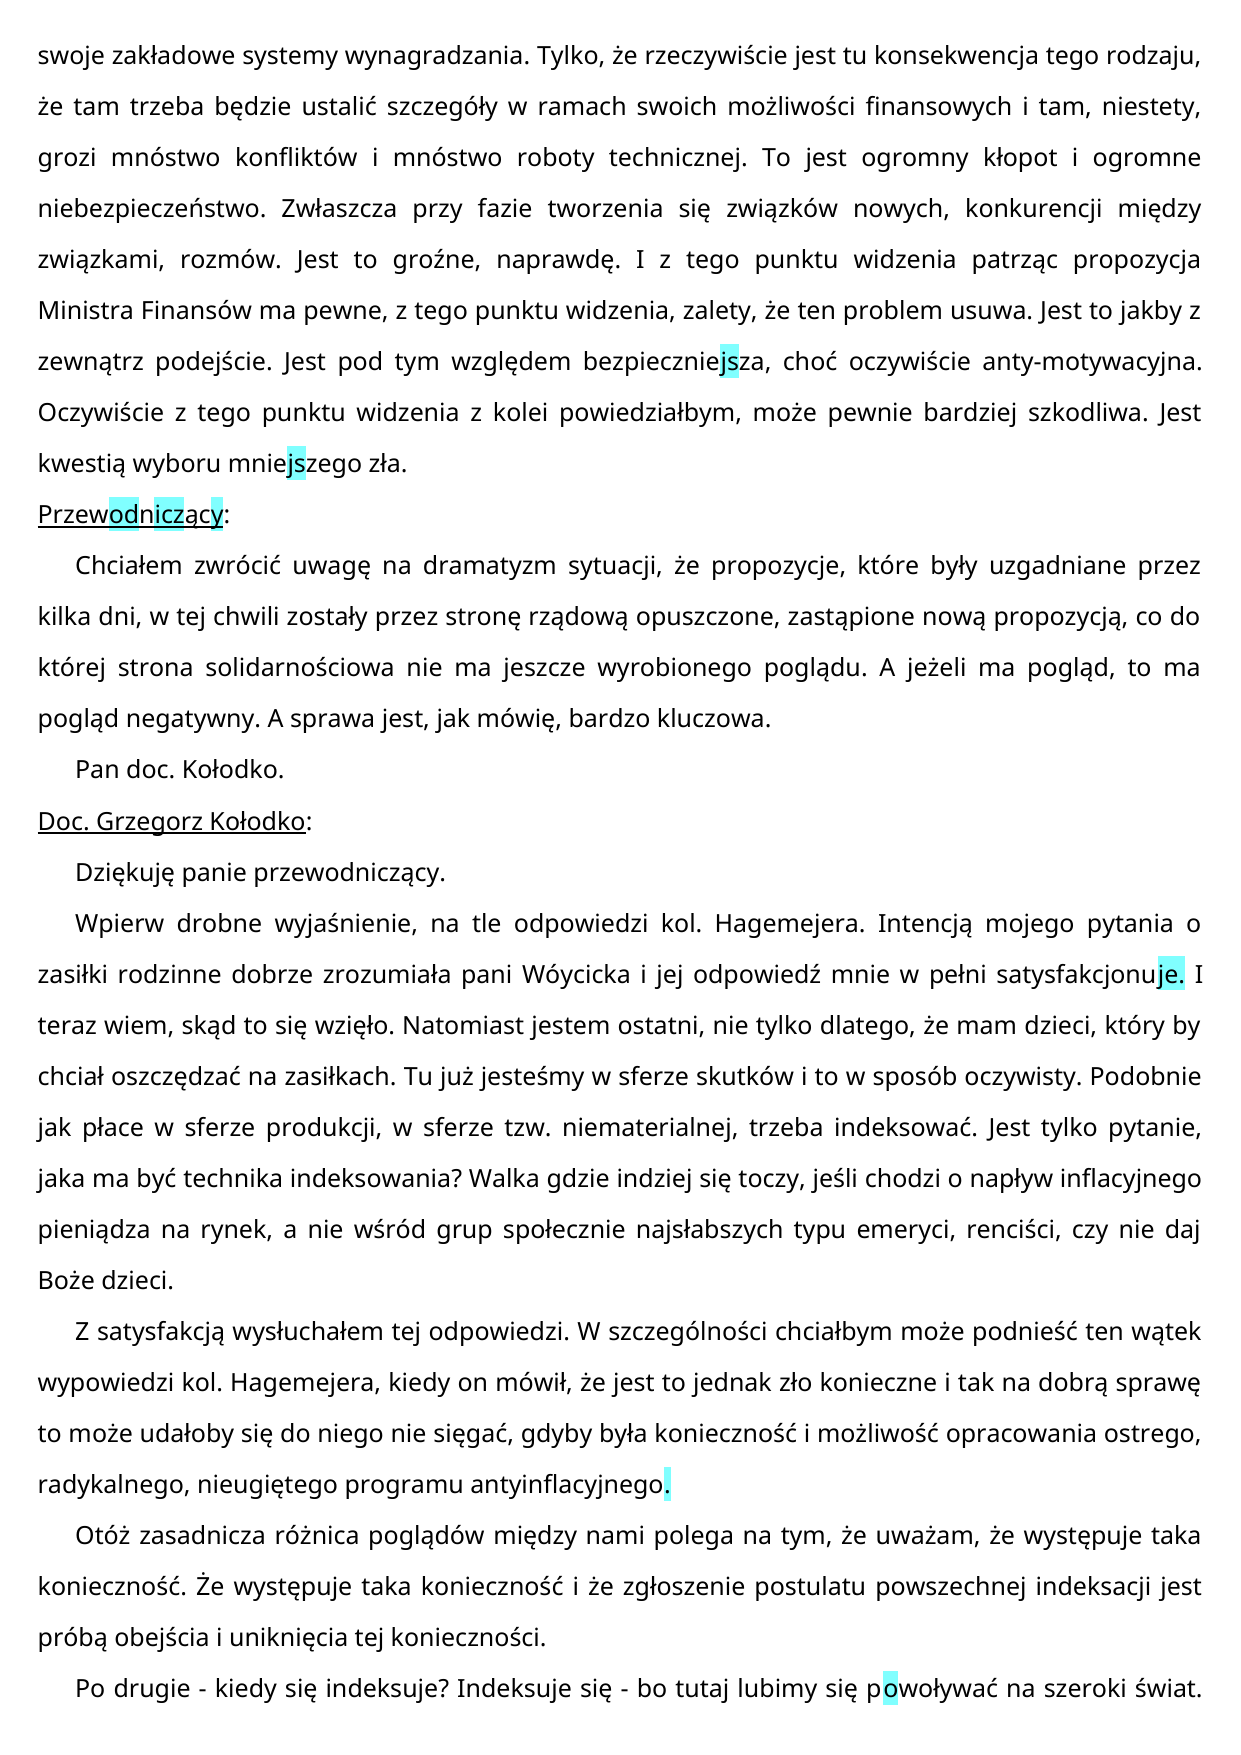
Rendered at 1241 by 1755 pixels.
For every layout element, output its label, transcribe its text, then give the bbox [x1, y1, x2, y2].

text Z satysfakcją wysłuchałem tej odpowiedzi. W szczególności chciałbym może podnieść ten wątek wypowiedzi kol. Hagemejera, kiedy on mówił, że jest to jednak zło konieczne i tak na dobrą sprawę to może udałoby się do niego nie sięgać, gdyby była konieczność i możliwość opracowania ostrego, radykalnego, nieugiętego programu antyinflacyjnego. [37, 1313, 1203, 1501]
text Wpierw drobne wyjaśnienie, na tle odpowiedzi kol. Hagemejera. Intencją mojego pytania o zasiłki rodzinne dobrze zrozumiała pani Wóycicka i jej odpowiedź mnie w pełni satysfakcjonuje. I teraz wiem, skąd to się wzięło. Natomiast jestem ostatni, nie tylko dlatego, że mam dzieci, który by chciał oszczędzać na zasiłkach. Tu już jesteśmy w sferze skutków i to w sposób oczywisty. Podobnie jak płace w sferze produkcji, w sferze tzw. niematerialnej, trzeba indeksować. Jest tylko pytanie, jaka ma być technika indeksowania? Walka gdzie indziej się toczy, jeśli chodzi o napływ inflacyjnego pieniądza na rynek, a nie wśród grup społecznie najsłabszych typu emeryci, renciści, czy nie daj Boże dzieci. [37, 905, 1203, 1297]
text Pan doc. Kołodko. [37, 752, 1203, 786]
text Po drugie - kiedy się indeksuje? Indeksuje się - bo tutaj lubimy się powoływać na szeroki świat. [37, 1671, 1203, 1705]
text swoje zakładowe systemy wynagradzania. Tylko, że rzeczywiście jest tu konsekwencja tego rodzaju, że tam trzeba będzie ustalić szczegóły w ramach swoich możliwości finansowych i tam, niestety, grozi mnóstwo konfliktów i mnóstwo roboty technicznej. To jest ogromny kłopot i ogromne niebezpieczeństwo. Zwłaszcza przy fazie tworzenia się związków nowych, konkurencji między związkami, rozmów. Jest to groźne, naprawdę. I z tego punktu widzenia patrząc propozycja Ministra Finansów ma pewne, z tego punktu widzenia, zalety, że ten problem usuwa. Jest to jakby z zewnątrz podejście. Jest pod tym względem bezpieczniejsza, choć oczywiście anty-motywacyjna. Oczywiście z tego punktu widzenia z kolei powiedziałbym, może pewnie bardziej szkodliwa. Jest kwestią wyboru mniejszego zła. [37, 37, 1203, 480]
text Otóż zasadnicza różnica poglądów między nami polega na tym, że uważam, że występuje taka konieczność. Że występuje taka konieczność i że zgłoszenie postulatu powszechnej indeksacji jest próbą obejścia i uniknięcia tej konieczności. [37, 1518, 1203, 1654]
text Doc. Grzegorz Kołodko: [37, 803, 1203, 837]
text Chciałem zwrócić uwagę na dramatyzm sytuacji, że propozycje, które były uzgadniane przez kilka dni, w tej chwili zostały przez stronę rządową opuszczone, zastąpione nową propozycją, co do której strona solidarnościowa nie ma jeszcze wyrobionego poglądu. A jeżeli ma pogląd, to ma pogląd negatywny. A sprawa jest, jak mówię, bardzo kluczowa. [37, 548, 1203, 735]
text Dziękuję panie przewodniczący. [37, 854, 1203, 888]
text Przewodniczący: [37, 497, 1203, 531]
